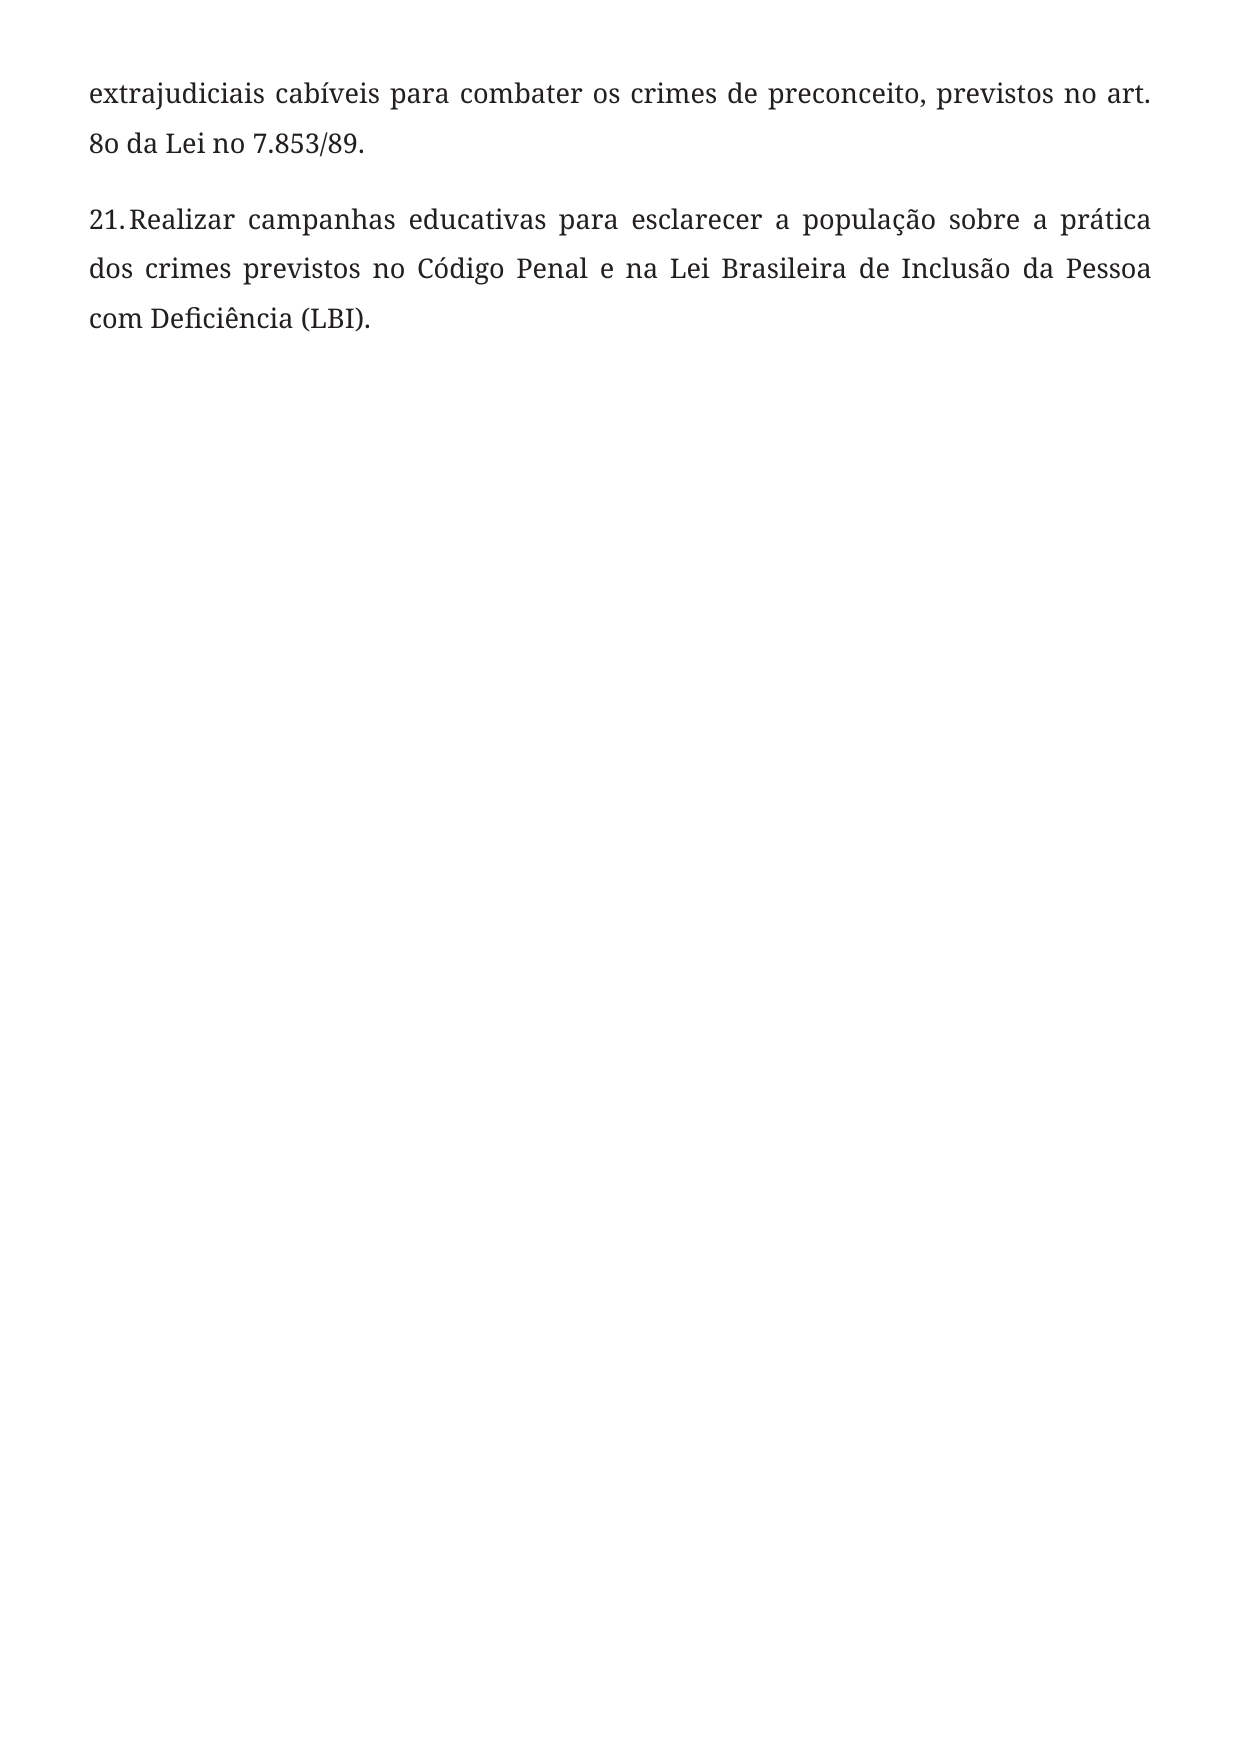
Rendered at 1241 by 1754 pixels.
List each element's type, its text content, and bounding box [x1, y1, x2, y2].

list extrajudiciais cabíveis para combater os crimes de preconceito, previstos no art. 8o da Lei no 7.853/89. [88, 75, 1152, 162]
list Realizar campanhas educativas para esclarecer a população sobre a prática dos crimes previstos no Código Penal e na Lei Brasileira de Inclusão da Pessoa com Deficiência (LBI). [88, 200, 1152, 336]
